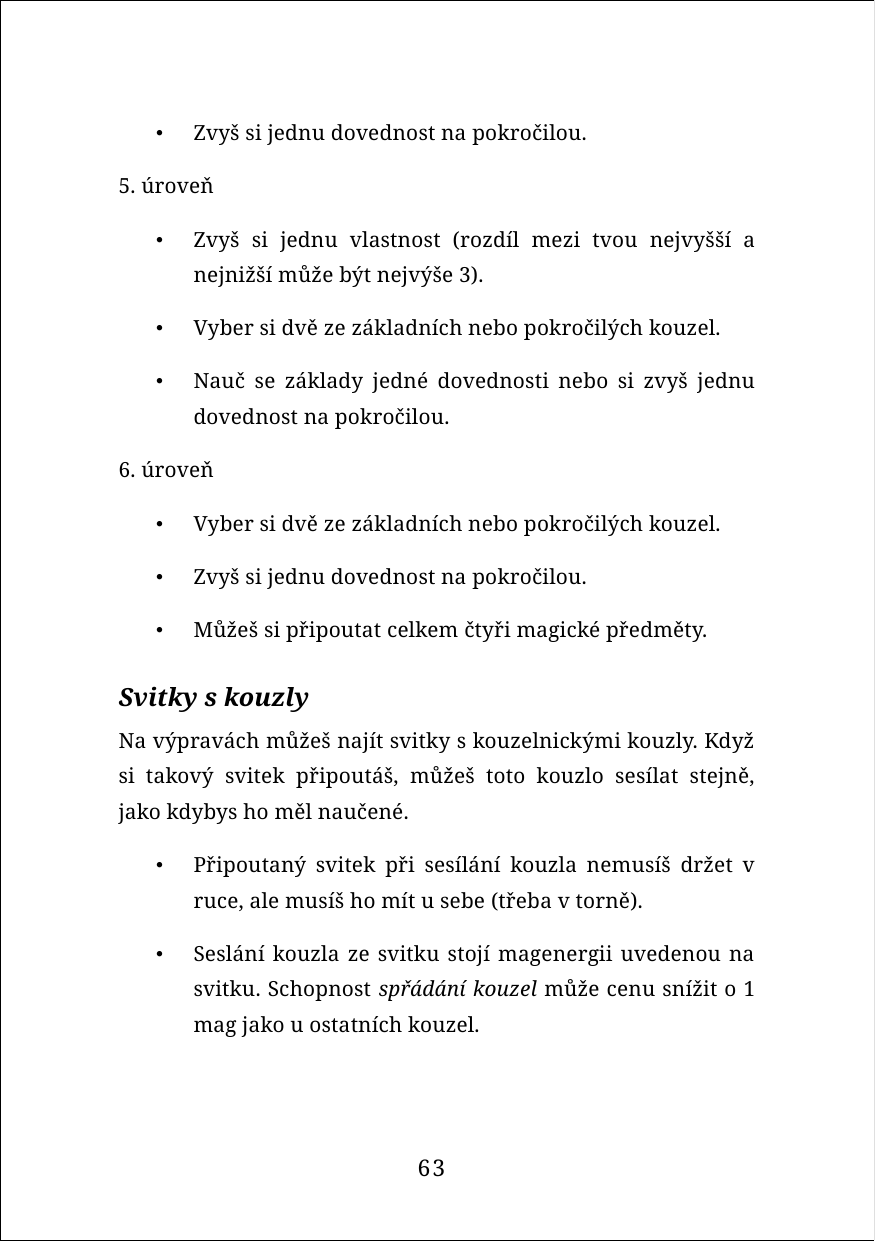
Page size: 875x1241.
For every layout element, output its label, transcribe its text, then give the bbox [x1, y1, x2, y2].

subtitle Svitky s kouzly [118, 680, 756, 714]
list Vyber si dvě ze základních nebo pokročilých kouzel. [156, 313, 756, 342]
text 6. úroveň [118, 455, 756, 484]
text Na výpravách můžeš najít svitky s kouzelnickými kouzly. Když si takový svitek připoutáš, můžeš toto kouzlo sesílat stejně, jako kdybys ho měl naučené. [118, 726, 756, 825]
text 5. úroveň [118, 171, 756, 200]
list Zvyš si jednu dovednost na pokročilou. [156, 118, 756, 147]
list Připoutaný svitek při sesílání kouzla nemusíš držet v ruce, ale musíš ho mít u sebe (třeba v torně). [156, 850, 756, 914]
list Nauč se základy jedné dovednosti nebo si zvyš jednu dovednost na pokročilou. [156, 367, 756, 431]
list Můžeš si připoutat celkem čtyři magické předměty. [156, 615, 756, 643]
list Seslání kouzla ze svitku stojí magenergii uvedenou na svitku. Schopnost spřádání kouzel může cenu snížit o 1 mag jako u ostatních kouzel. [156, 939, 756, 1038]
list Zvyš si jednu dovednost na pokročilou. [156, 562, 756, 590]
list Vyber si dvě ze základních nebo pokročilých kouzel. [156, 509, 756, 537]
list Zvyš si jednu vlastnost (rozdíl mezi tvou nejvyšší a nejnižší může být nejvýše 3). [156, 225, 756, 289]
